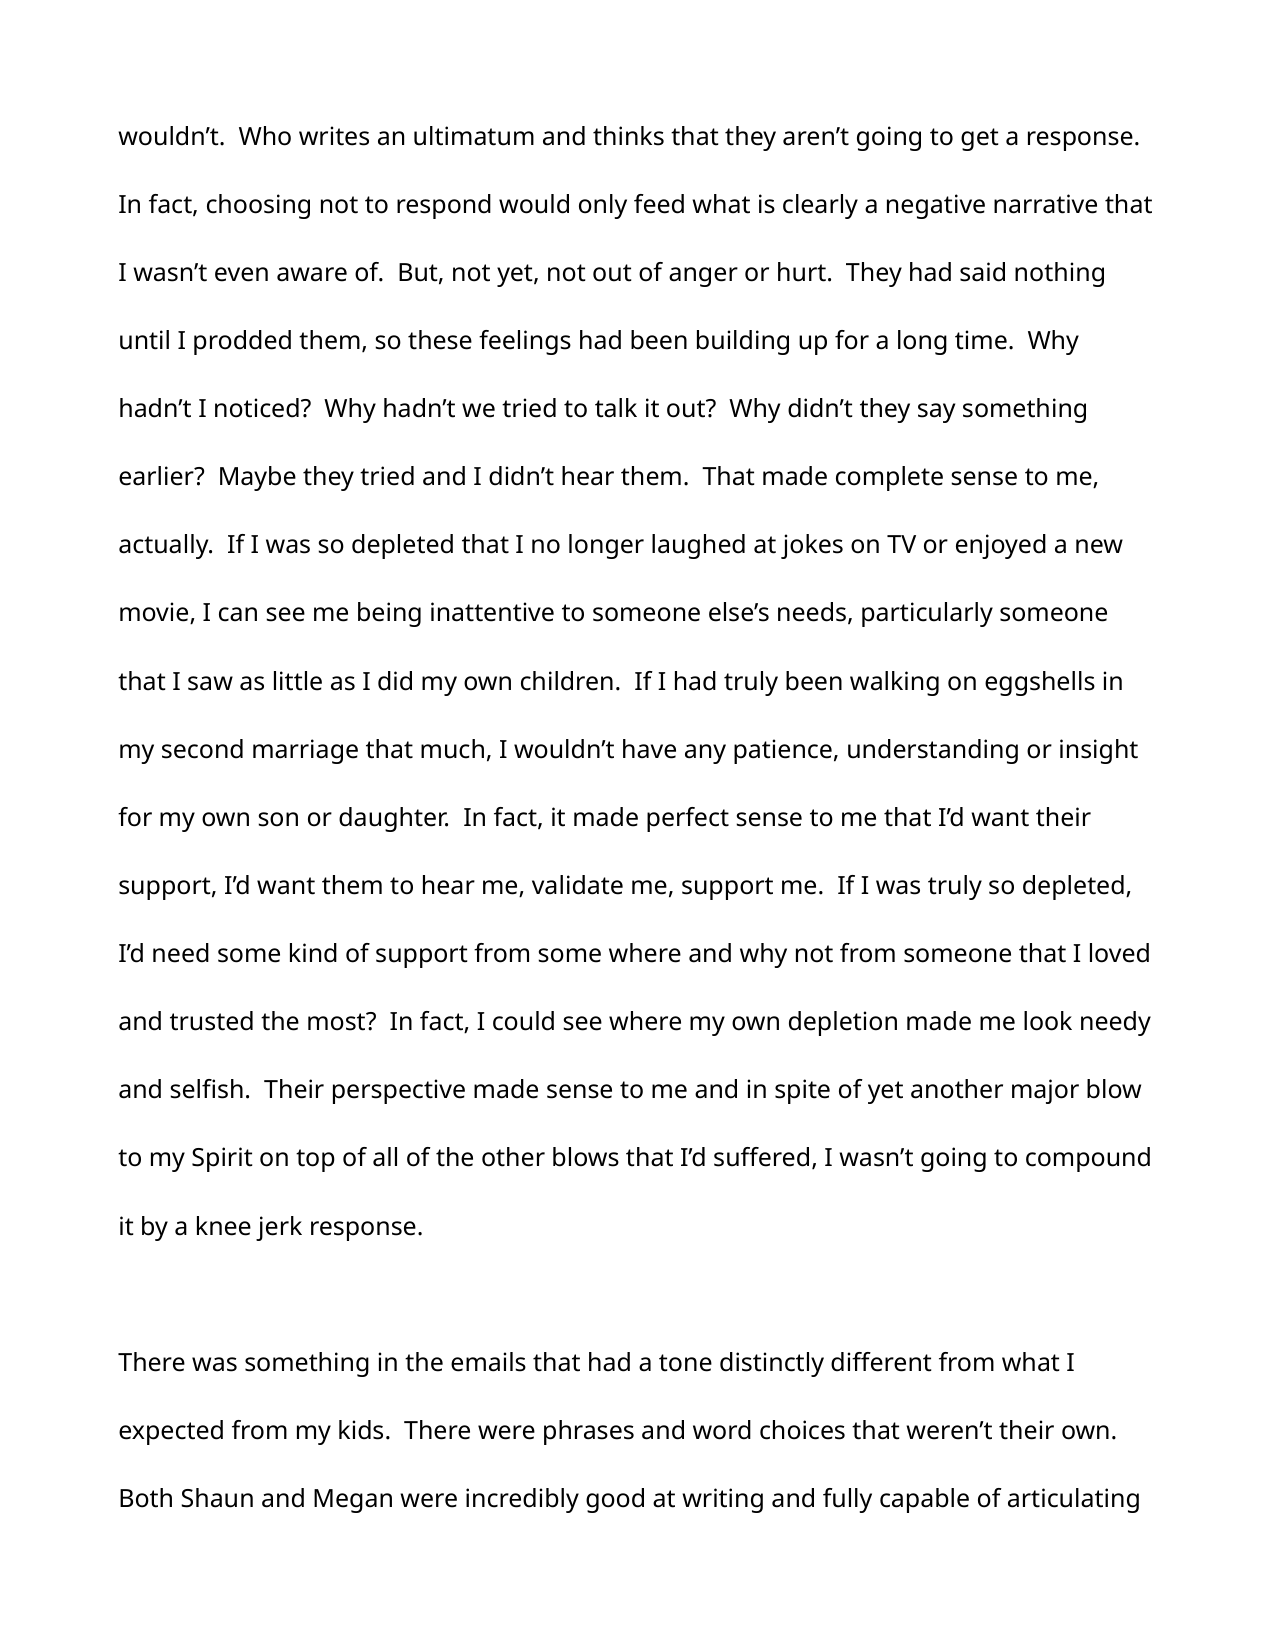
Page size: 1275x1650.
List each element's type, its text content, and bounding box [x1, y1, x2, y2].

text There was something in the emails that had a tone distinctly different from what I expected from my kids. There were phrases and word choices that weren’t their own. Both Shaun and Megan were incredibly good at writing and fully capable of articulating [118, 1344, 1157, 1515]
text wouldn’t. Who writes an ultimatum and thinks that they aren’t going to get a response. In fact, choosing not to respond would only feed what is clearly a negative narrative that I wasn’t even aware of. But, not yet, not out of anger or hurt. They had said nothing until I prodded them, so these feelings had been building up for a long time. Why hadn’t I noticed? Why hadn’t we tried to talk it out? Why didn’t they say something earlier? Maybe they tried and I didn’t hear them. That made complete sense to me, actually. If I was so depleted that I no longer laughed at jokes on TV or enjoyed a new movie, I can see me being inattentive to someone else’s needs, particularly someone that I saw as little as I did my own children. If I had truly been walking on eggshells in my second marriage that much, I wouldn’t have any patience, understanding or insight for my own son or daughter. In fact, it made perfect sense to me that I’d want their support, I’d want them to hear me, validate me, support me. If I was truly so depleted, I’d need some kind of support from some where and why not from someone that I loved and trusted the most? In fact, I could see where my own depletion made me look needy and selfish. Their perspective made sense to me and in spite of yet another major blow to my Spirit on top of all of the other blows that I’d suffered, I wasn’t going to compound it by a knee jerk response. [118, 118, 1157, 1242]
